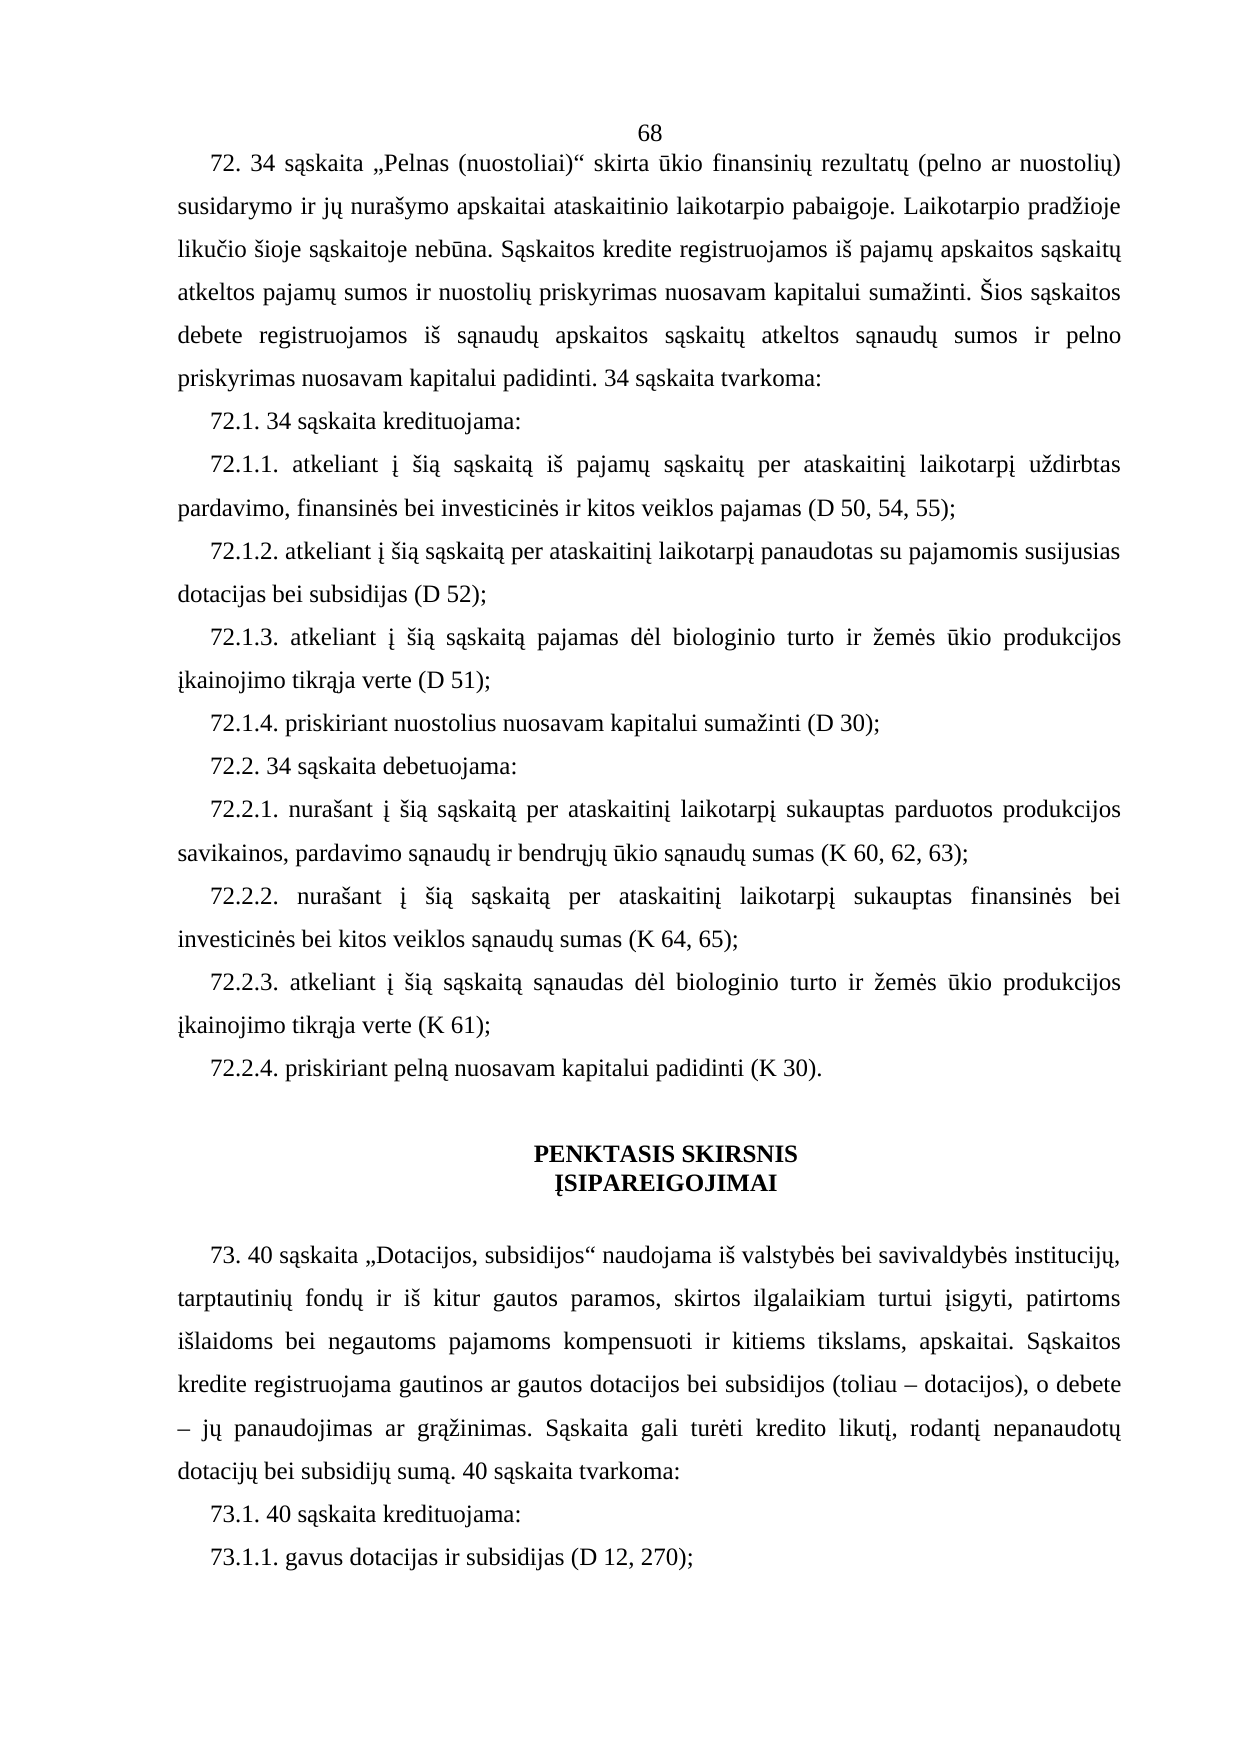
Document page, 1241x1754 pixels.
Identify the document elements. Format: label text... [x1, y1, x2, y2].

text 72.2.2. nurašant į šią sąskaitą per ataskaitinį laikotarpį sukauptas finansinės bei investicinės bei kitos veiklos sąnaudų sumas (K 64, 65); [177, 881, 1122, 953]
text 72.2.3. atkeliant į šią sąskaitą sąnaudas dėl biologinio turto ir žemės ūkio produkcijos įkainojimo tikrąja verte (K 61); [177, 967, 1122, 1039]
text 72.1.4. priskiriant nuostolius nuosavam kapitalui sumažinti (D 30); [177, 708, 1122, 737]
text 72.2.4. priskiriant pelną nuosavam kapitalui padidinti (K 30). [177, 1053, 1122, 1082]
text 72.2.1. nurašant į šią sąskaitą per ataskaitinį laikotarpį sukauptas parduotos produkcijos savikainos, pardavimo sąnaudų ir bendrųjų ūkio sąnaudų sumas (K 60, 62, 63); [177, 794, 1122, 866]
text ĮSIPAREIGOJIMAI [177, 1168, 1122, 1197]
text 72.2. 34 sąskaita debetuojama: [177, 751, 1122, 780]
text 72.1.2. atkeliant į šią sąskaitą per ataskaitinį laikotarpį panaudotas su pajamomis susijusias dotacijas bei subsidijas (D 52); [177, 536, 1122, 608]
text PENKTASIS SKIRSNIS [177, 1139, 1122, 1168]
text 73.1.1. gavus dotacijas ir subsidijas (D 12, 270); [177, 1542, 1122, 1571]
text 72.1. 34 sąskaita kredituojama: [177, 406, 1122, 435]
text 73. 40 sąskaita „Dotacijos, subsidijos“ naudojama iš valstybės bei savivaldybės institucijų, tarptautinių fondų ir iš kitur gautos paramos, skirtos ilgalaikiam turtui įsigyti, patirtoms išlaidoms bei negautoms pajamoms kompensuoti ir kitiems tikslams, apskaitai. Sąskaitos kredite registruojama gautinos ar gautos dotacijos bei subsidijos (toliau – dotacijos), o debete – jų panaudojimas ar grąžinimas. Sąskaita gali turėti kredito likutį, rodantį nepanaudotų dotacijų bei subsidijų sumą. 40 sąskaita tvarkoma: [177, 1240, 1122, 1484]
text 72. 34 sąskaita „Pelnas (nuostoliai)“ skirta ūkio finansinių rezultatų (pelno ar nuostolių) susidarymo ir jų nurašymo apskaitai ataskaitinio laikotarpio pabaigoje. Laikotarpio pradžioje likučio šioje sąskaitoje nebūna. Sąskaitos kredite registruojamos iš pajamų apskaitos sąskaitų atkeltos pajamų sumos ir nuostolių priskyrimas nuosavam kapitalui sumažinti. Šios sąskaitos debete registruojamos iš sąnaudų apskaitos sąskaitų atkeltos sąnaudų sumos ir pelno priskyrimas nuosavam kapitalui padidinti. 34 sąskaita tvarkoma: [177, 148, 1122, 392]
text 72.1.1. atkeliant į šią sąskaitą iš pajamų sąskaitų per ataskaitinį laikotarpį uždirbtas pardavimo, finansinės bei investicinės ir kitos veiklos pajamas (D 50, 54, 55); [177, 449, 1122, 521]
text 73.1. 40 sąskaita kredituojama: [177, 1499, 1122, 1528]
text 72.1.3. atkeliant į šią sąskaitą pajamas dėl biologinio turto ir žemės ūkio produkcijos įkainojimo tikrąja verte (D 51); [177, 622, 1122, 694]
